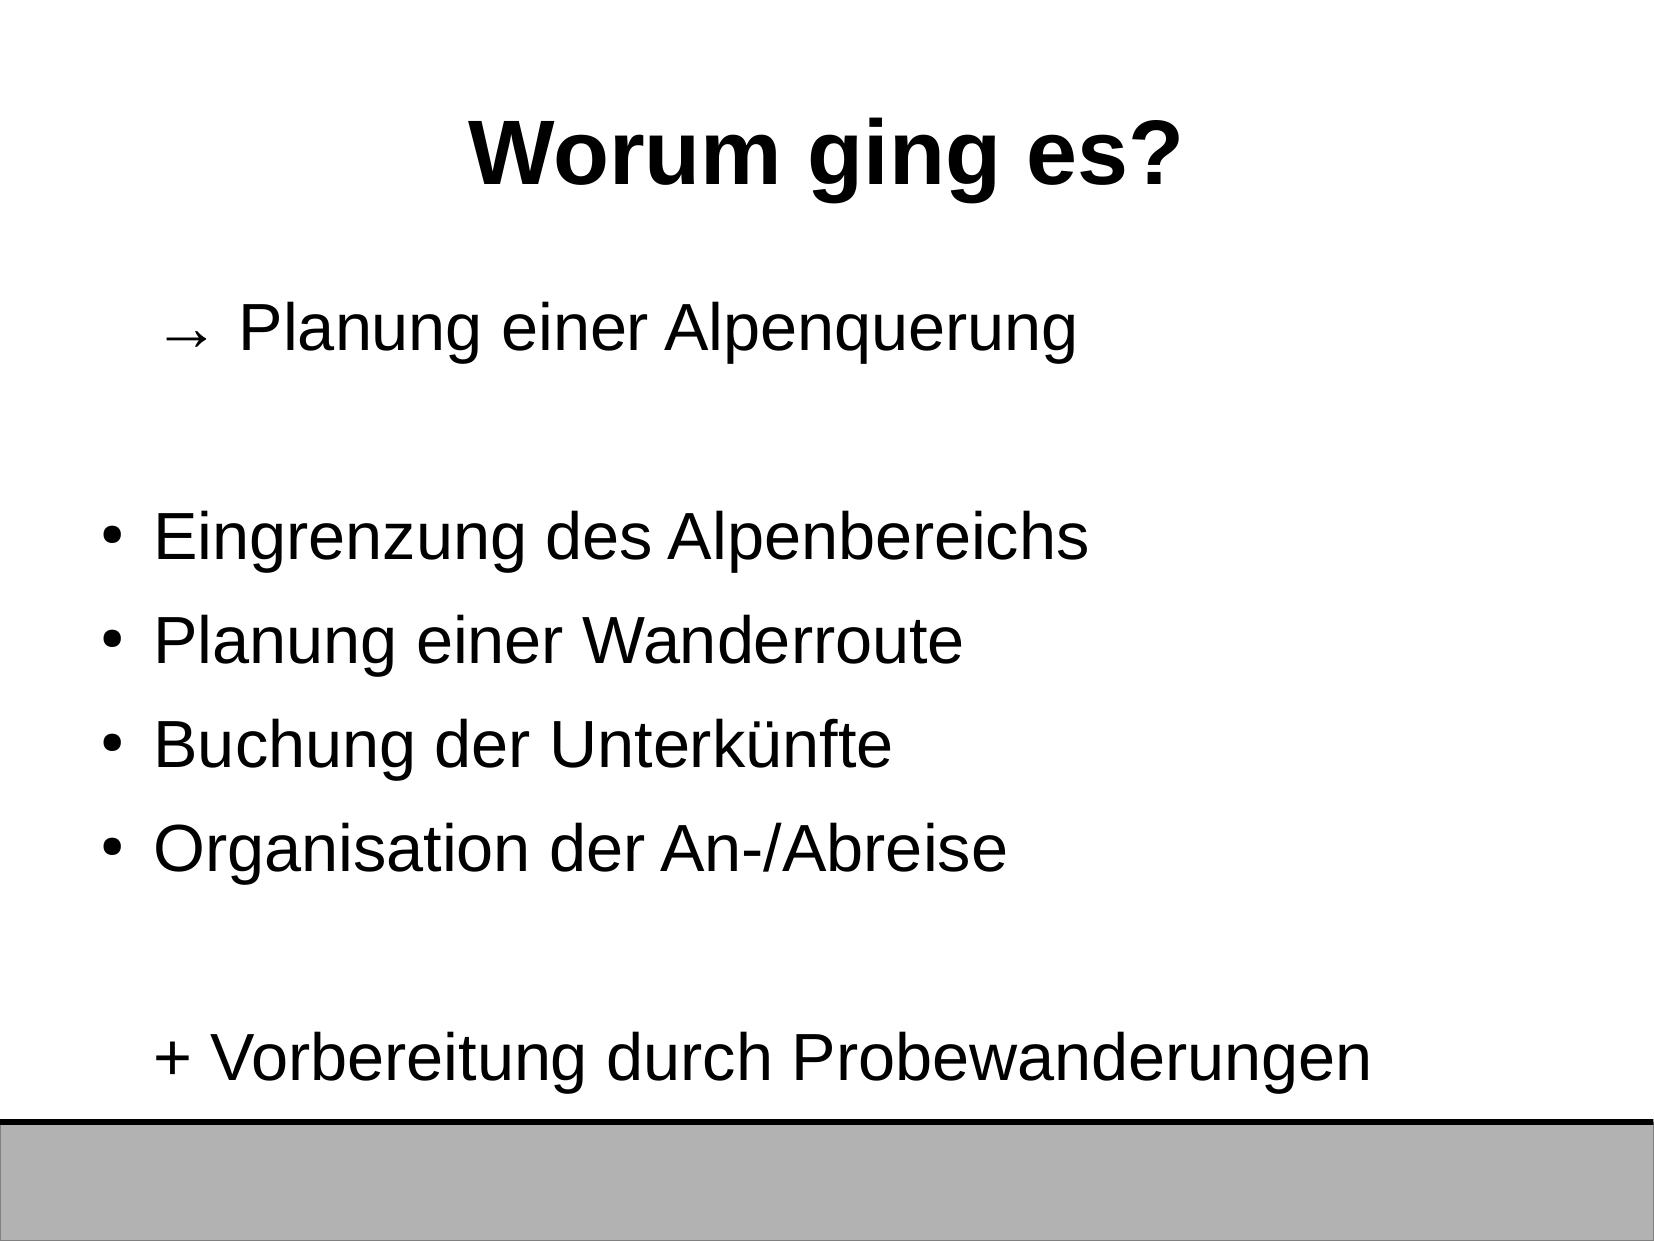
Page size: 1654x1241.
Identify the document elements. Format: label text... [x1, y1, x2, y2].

title Worum ging es? [82, 49, 1571, 257]
text_box [0, 1125, 1654, 1241]
list → Planung einer Alpenquerung Eingrenzung des Alpenbereichs Planung einer Wanderroute Buchung der Unterkünfte Organisation der An-/Abreise + Vorbereitung durch Probewanderungen [82, 290, 1571, 1109]
